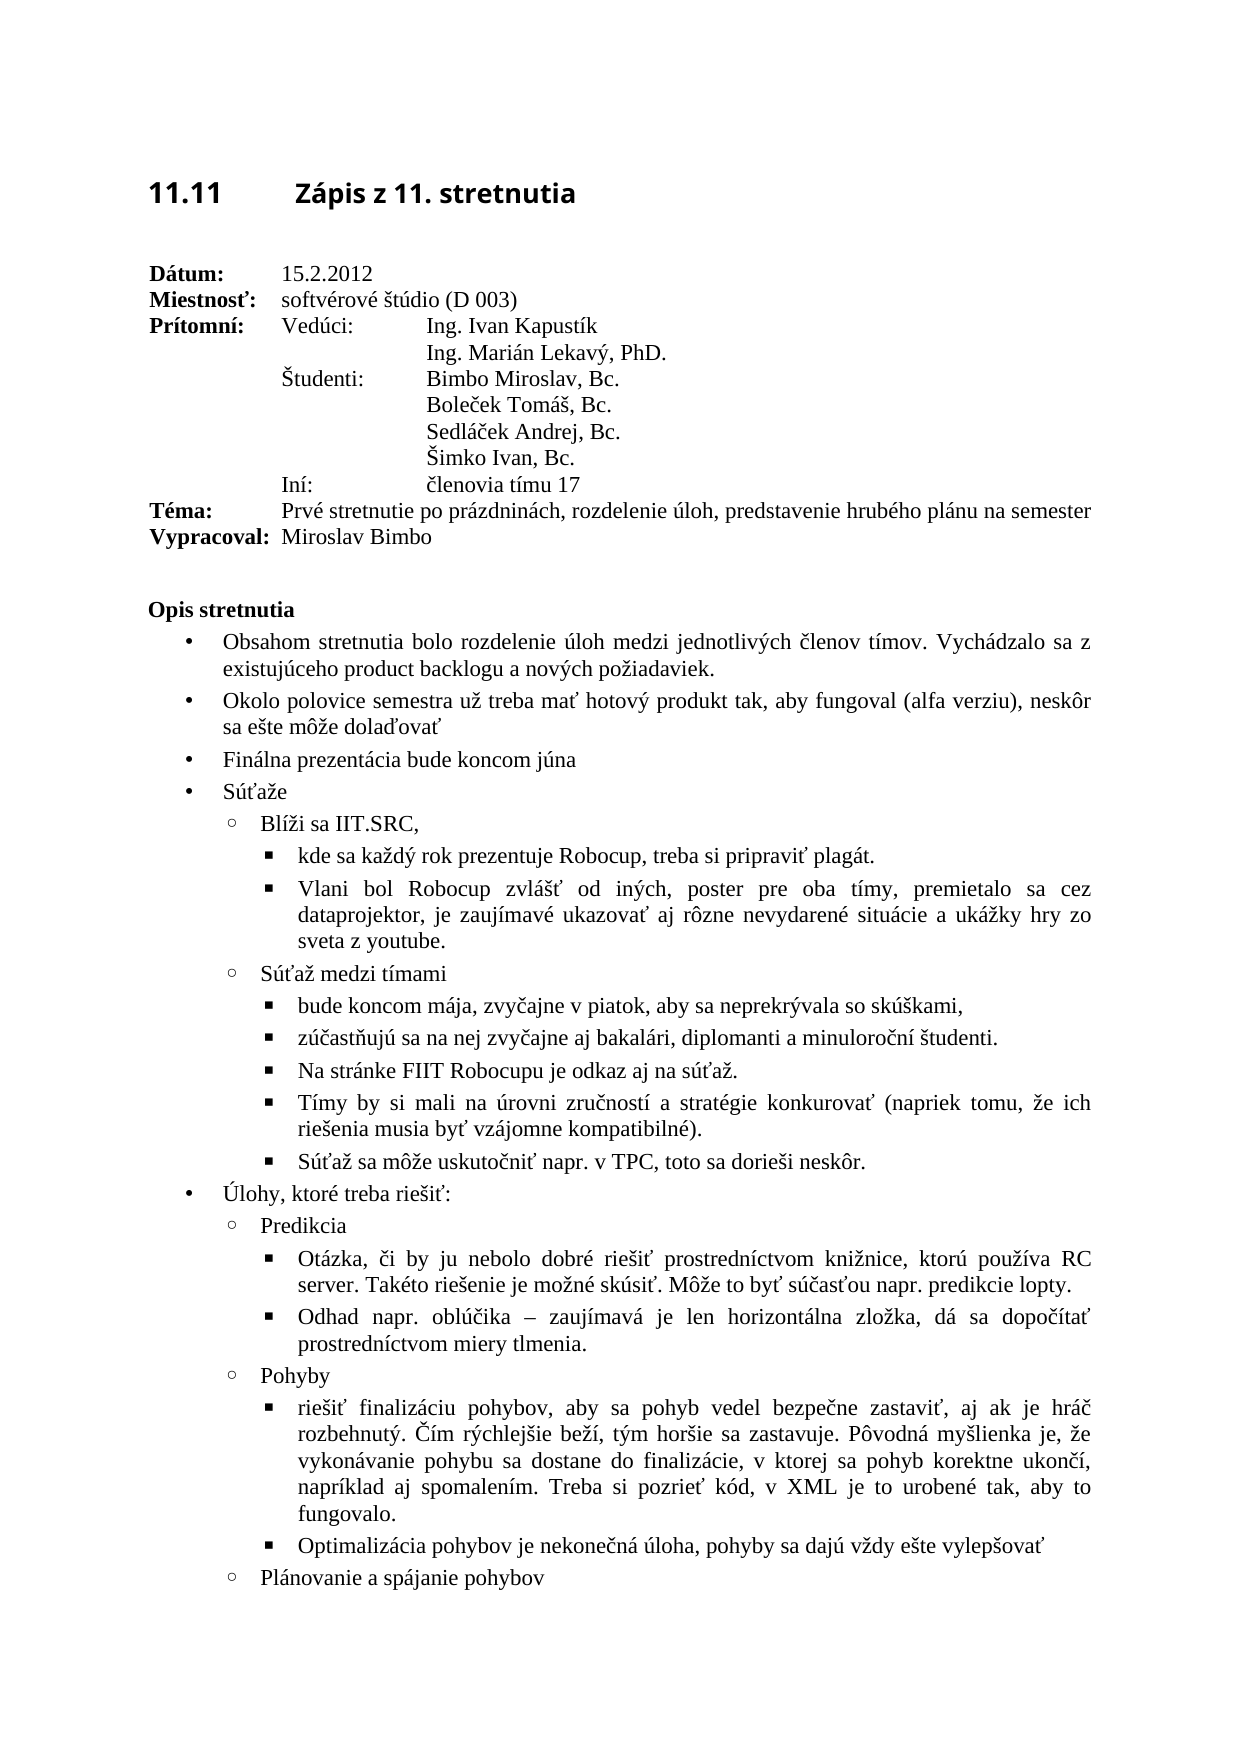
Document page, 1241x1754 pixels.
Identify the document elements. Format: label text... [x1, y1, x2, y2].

table_cell [149, 471, 281, 497]
list bude koncom mája, zvyčajne v piatok, aby sa neprekrývala so skúškami, [260, 992, 1093, 1018]
list Odhad napr. oblúčika – zaujímavá je len horizontálna zložka, dá sa dopočítať prostredníctvom miery tlmenia. [260, 1303, 1093, 1356]
list Na stránke FIIT Robocupu je odkaz aj na súťaž. [260, 1057, 1093, 1083]
table_cell Bimbo Miroslav, Bc. [426, 365, 1093, 392]
table_cell [281, 418, 426, 444]
list zúčastňujú sa na nej zvyčajne aj bakalári, diplomanti a minuloroční študenti. [260, 1024, 1093, 1051]
table_cell [281, 444, 426, 471]
list Úlohy, ktoré treba riešiť: [185, 1180, 1093, 1206]
list Otázka, či by ju nebolo dobré riešiť prostredníctvom knižnice, ktorú používa RC server. Takéto riešenie je možné skúsiť. Môže to byť súčasťou napr. predikcie lopty. [260, 1244, 1093, 1297]
list kde sa každý rok prezentuje Robocup, treba si pripraviť plagát. [260, 843, 1093, 869]
table_cell [149, 392, 281, 418]
list Okolo polovice semestra už treba mať hotový produkt tak, aby fungoval (alfa verziu), neskôr sa ešte môže dolaďovať [185, 687, 1093, 740]
subtitle Zápis z 11. stretnutia [148, 173, 1093, 212]
table_cell Miestnosť: [149, 286, 281, 312]
list riešiť finalizáciu pohybov, aby sa pohyb vedel bezpečne zastaviť, aj ak je hráč rozbehnutý. Čím rýchlejšie beží, tým horšie sa zastavuje. Pôvodná myšlienka je, že vykonávanie pohybu sa dostane do finalizácie, v ktorej sa pohyb korektne ukončí, napríklad aj spomalením. Treba si pozrieť kód, v XML je to urobené tak, aby to fungovalo. [260, 1394, 1093, 1526]
table_cell [281, 339, 426, 365]
list Predikcia [223, 1212, 1093, 1239]
list Finálna prezentácia bude koncom júna [185, 746, 1093, 772]
table_cell Miroslav Bimbo [281, 523, 1093, 550]
list Plánovanie a spájanie pohybov [223, 1564, 1093, 1591]
table_cell [149, 339, 281, 365]
list Optimalizácia pohybov je nekonečná úloha, pohyby sa dajú vždy ešte vylepšovať [260, 1532, 1093, 1558]
table_cell Iní: [281, 471, 426, 497]
table_cell Téma: [149, 497, 281, 523]
table_cell Prítomní: [149, 313, 281, 339]
table_cell Prvé stretnutie po prázdninách, rozdelenie úloh, predstavenie hrubého plánu na semester [281, 497, 1093, 523]
table_cell Študenti: [281, 365, 426, 392]
table_header Dátum: [149, 260, 281, 286]
table_cell [149, 365, 281, 392]
list Tímy by si mali na úrovni zručností a stratégie konkurovať (napriek tomu, že ich riešenia musia byť vzájomne kompatibilné). [260, 1089, 1093, 1142]
table_header 15.2.2012 [281, 260, 1093, 286]
list Vlani bol Robocup zvlášť od iných, poster pre oba tímy, premietalo sa cez dataprojektor, je zaujímavé ukazovať aj rôzne nevydarené situácie a ukážky hry zo sveta z youtube. [260, 875, 1093, 954]
table_cell Sedláček Andrej, Bc. [426, 418, 1093, 444]
list Súťaž medzi tímami [223, 960, 1093, 986]
table_cell členovia tímu 17 [426, 471, 1093, 497]
list Súťaž sa môže uskutočniť napr. v TPC, toto sa dorieši neskôr. [260, 1148, 1093, 1174]
list Blíži sa IIT.SRC, [223, 810, 1093, 837]
list Pohyby [223, 1362, 1093, 1388]
table_cell Boleček Tomáš, Bc. [426, 392, 1093, 418]
table_cell Vypracoval: [149, 523, 281, 550]
table_cell Ing. Ivan Kapustík [426, 313, 1093, 339]
list Súťaže [185, 778, 1093, 804]
table_cell [281, 392, 426, 418]
text Opis stretnutia [148, 596, 1093, 622]
table_cell [149, 444, 281, 471]
table_cell softvérové štúdio (D 003) [281, 286, 1093, 312]
list Obsahom stretnutia bolo rozdelenie úloh medzi jednotlivých členov tímov. Vychádzalo sa z existujúceho product backlogu a nových požiadaviek. [185, 628, 1093, 681]
table_cell Šimko Ivan, Bc. [426, 444, 1093, 471]
table_cell Ing. Marián Lekavý, PhD. [426, 339, 1093, 365]
table_cell [149, 418, 281, 444]
table_cell Vedúci: [281, 313, 426, 339]
